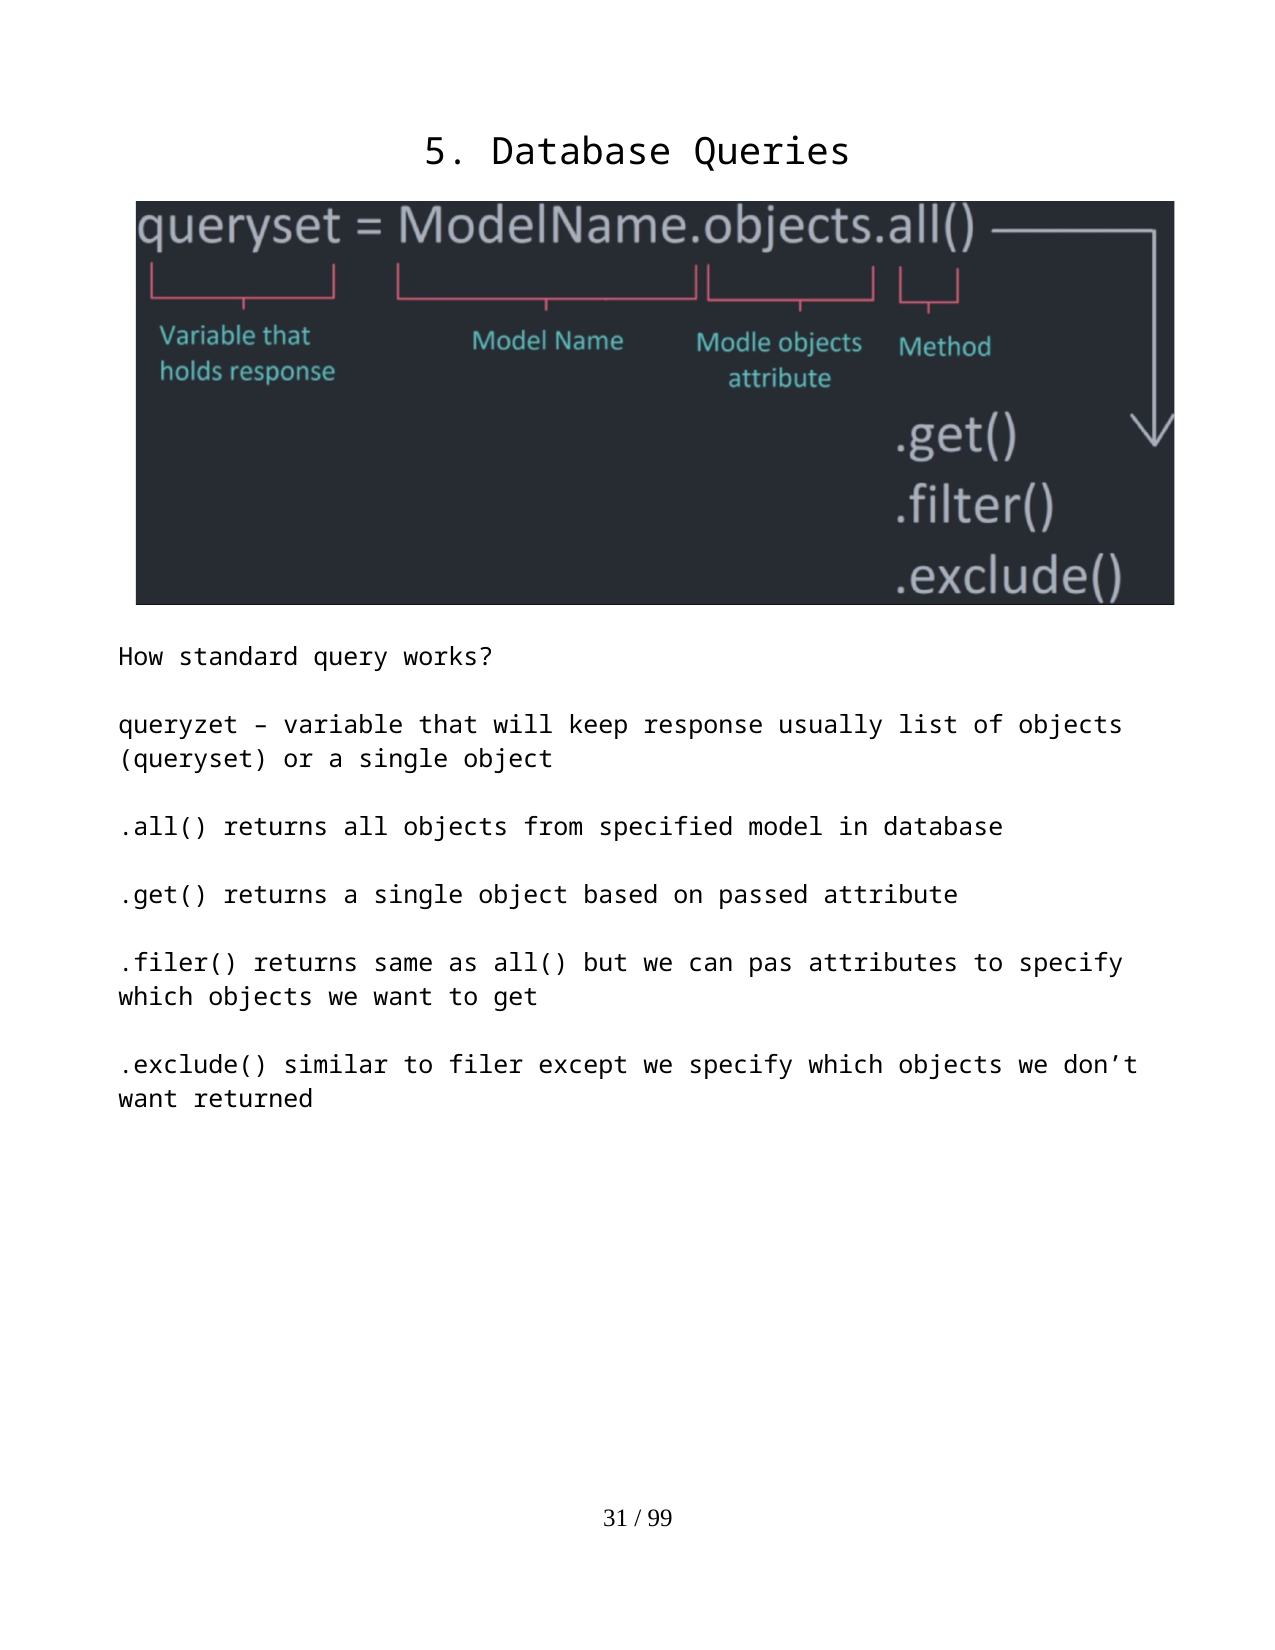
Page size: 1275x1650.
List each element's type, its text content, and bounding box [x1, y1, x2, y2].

text .all() returns all objects from specified model in database [118, 809, 1157, 843]
subtitle 5. Database Queries [118, 124, 1157, 175]
text .filer() returns same as all() but we can pas attributes to specify which objects we want to get [118, 945, 1157, 1013]
text queryzet – variable that will keep response usually list of objects (queryset) or a single object [118, 706, 1157, 774]
text .get() returns a single object based on passed attribute [118, 877, 1157, 911]
text .exclude() similar to filer except we specify which objects we don’t want returned [118, 1047, 1157, 1115]
text How standard query works? [118, 638, 1157, 672]
picture [135, 201, 1175, 605]
